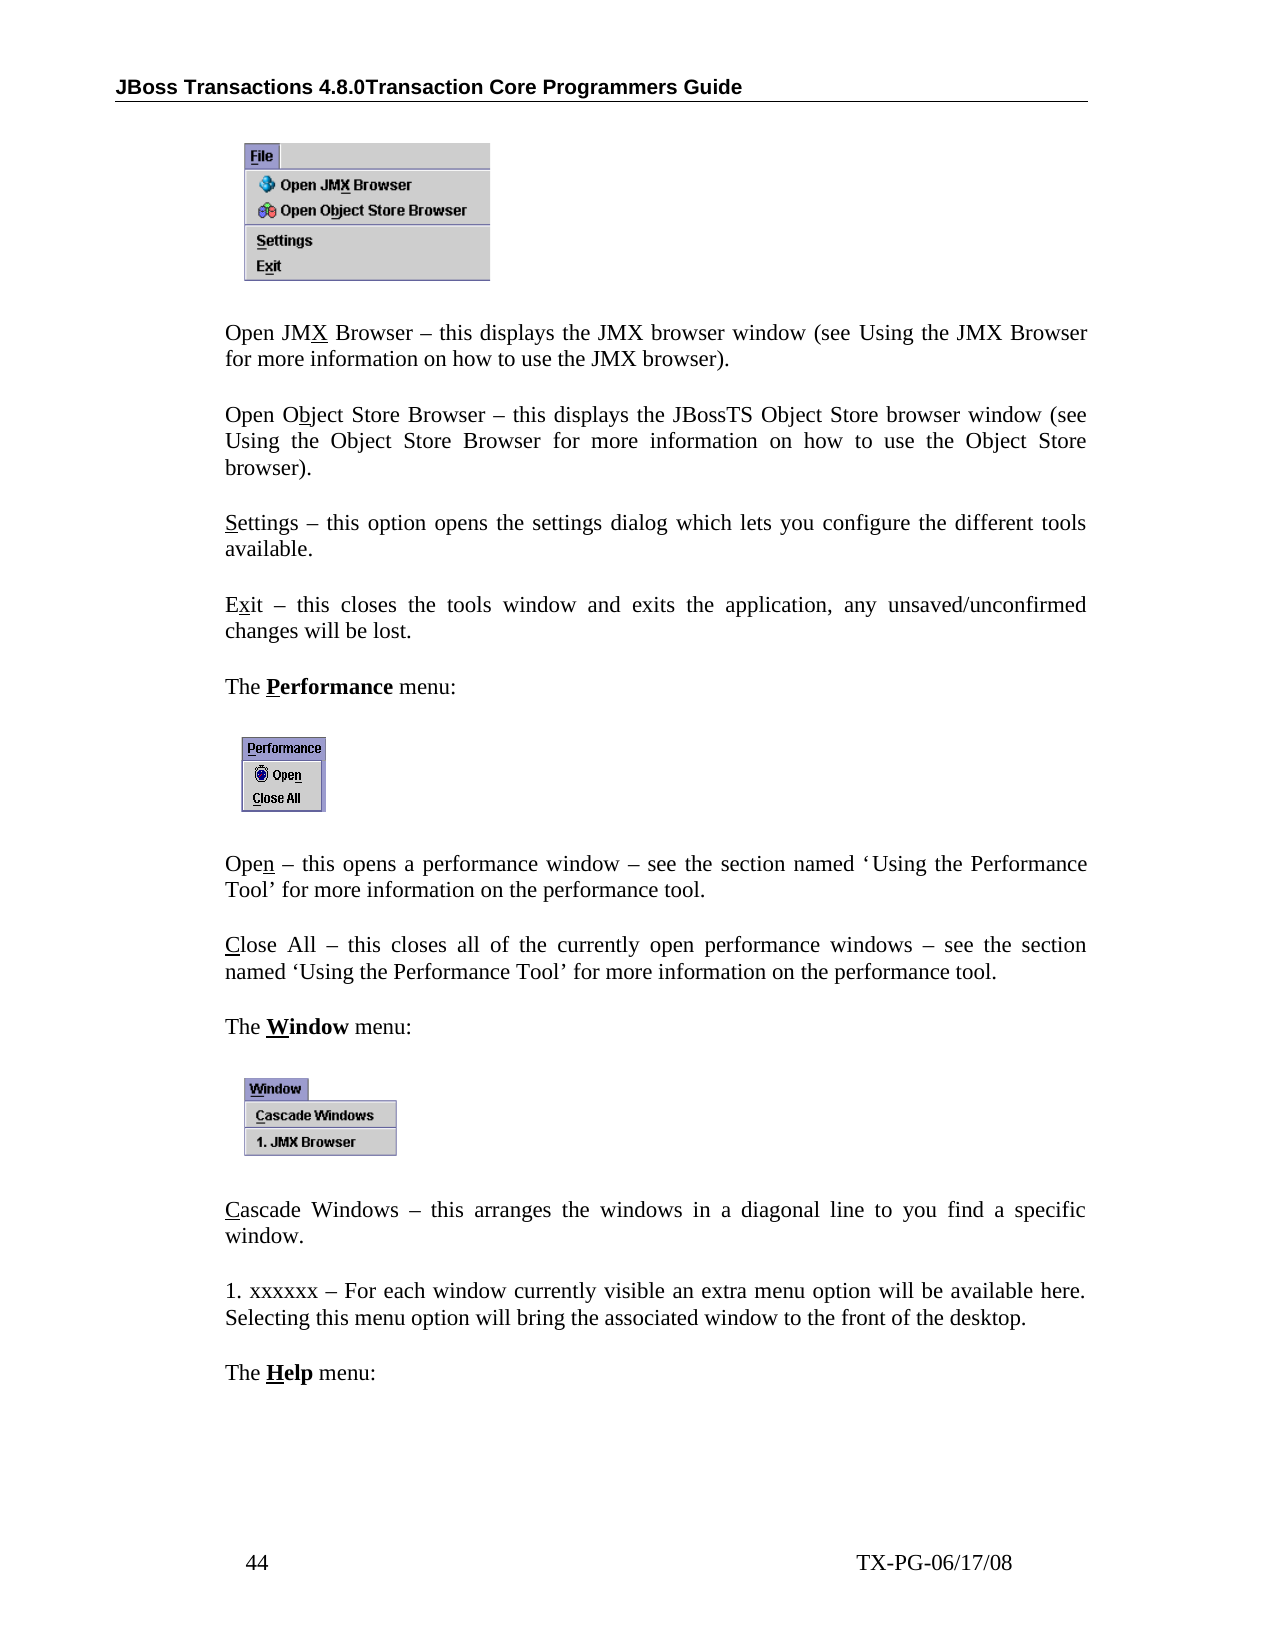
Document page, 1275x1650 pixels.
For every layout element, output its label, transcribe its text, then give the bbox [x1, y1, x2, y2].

text The Window menu: [225, 1013, 1088, 1040]
text The Performance menu: [225, 673, 1088, 699]
text Settings – this option opens the settings dialog which lets you configure the different tools available. [225, 509, 1088, 562]
text Close All – this closes all of the currently open performance windows – see the section named ‘Using the Performance Tool’ for more information on the performance tool. [225, 932, 1088, 984]
text Cascade Windows – this arranges the windows in a diagonal line to you find a specific window. [225, 1196, 1088, 1248]
text 1. xxxxxx – For each window currently visible an extra menu option will be available here. Selecting this menu option will bring the associated window to the front of the desktop. [225, 1278, 1088, 1330]
text Open – this opens a performance window – see the section named ‘Using the Performance Tool’ for more information on the performance tool. [225, 850, 1088, 902]
text Open Object Store Browser – this displays the JBossTS Object Store browser window (see Using the Object Store Browser for more information on how to use the Object Store browser). [225, 401, 1088, 480]
text The Help menu: [225, 1359, 1088, 1386]
text Open JMX Browser – this displays the JMX browser window (see Using the JMX Browser for more information on how to use the JMX browser). [225, 319, 1088, 372]
text Exit – this closes the tools window and exits the application, any unsaved/unconfirmed changes will be lost. [225, 591, 1088, 644]
